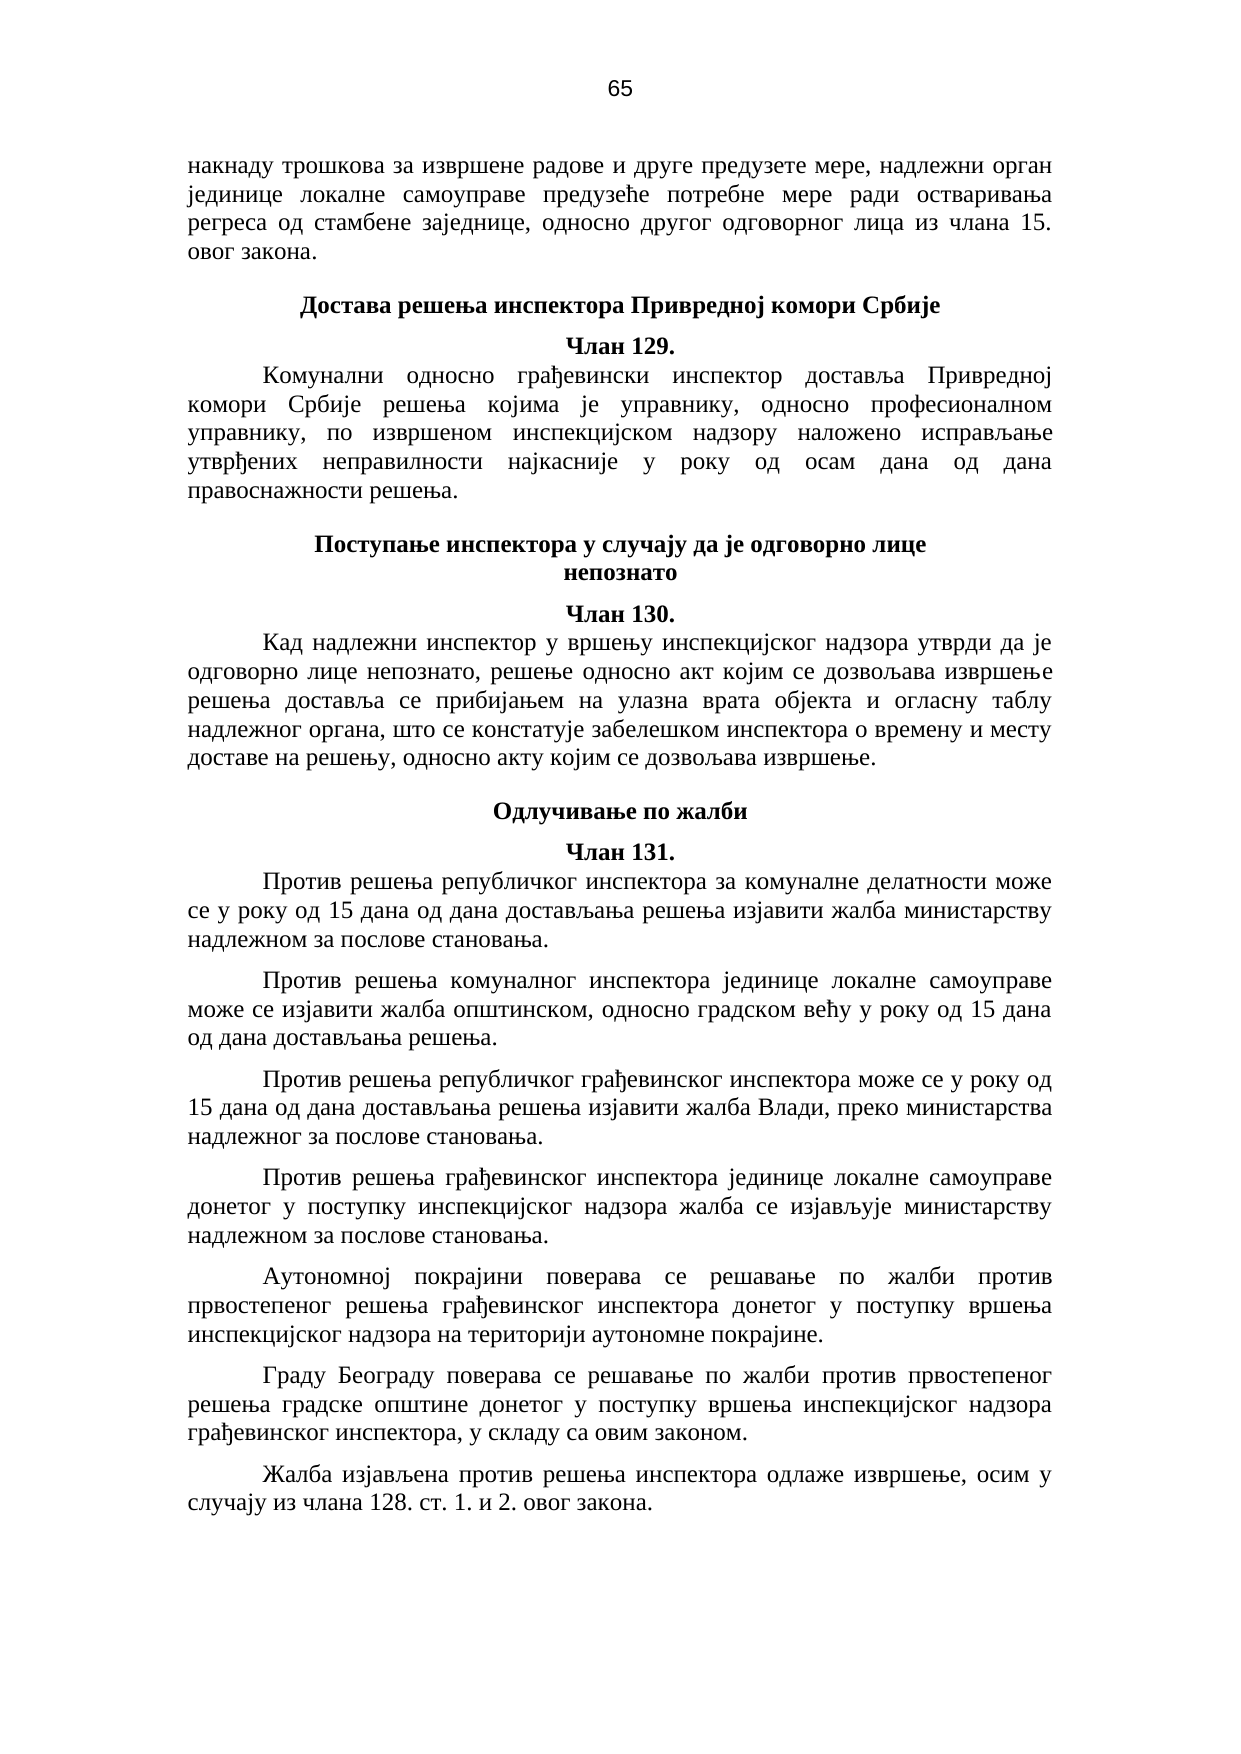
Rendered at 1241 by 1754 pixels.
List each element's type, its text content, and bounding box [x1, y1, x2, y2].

text Поступање инспектора у случају да је одговорно лице непознато [262, 529, 978, 586]
text Одлучивање по жалби [262, 796, 978, 825]
text Против решења републичког грађевинског инспектора може се у року од 15 дана од дана достављања решења изјавити жалба Влади, преко министарства надлежног за послове становања. [187, 1064, 1053, 1150]
text Кад надлежни инспектор у вршењу инспекцијског надзора утврди да је одговорно лице непознато, решење односно акт којим се дозвољава извршење решења доставља се прибијањем на улазна врата објекта и огласну таблу надлежног органа, што се констатује забелешком инспектора о времену и месту доставе на решењу, односно акту којим се дозвољава извршење. [187, 627, 1053, 771]
text Аутономној покрајини поверава се решавање по жалби против првостепеног решења грађевинског инспектора донетог у поступку вршења инспекцијског надзора на територији аутономне покрајине. [187, 1261, 1053, 1347]
text Члан 129. [262, 331, 978, 360]
text Достава решења инспектора Привредној комори Србије [262, 290, 978, 319]
text накнаду трошкова за извршене радове и друге предузете мере, надлежни орган јединице локалне самоуправе предузеће потребне мере ради остваривања регреса од стамбене заједнице, односно другог одговорног лица из члана 15. овог закона. [187, 150, 1053, 265]
text Жалба изјављена против решења инспектора одлаже извршење, осим у случају из члана 128. ст. 1. и 2. овог закона. [187, 1459, 1053, 1516]
text Члан 130. [262, 599, 978, 627]
text Члан 131. [262, 837, 978, 866]
text Против решења комуналног инспектора јединице локалне самоуправе може се изјавити жалба општинском, односно градском већу у року од 15 дана од дана достављања решења. [187, 965, 1053, 1051]
text Комунални односно грађевински инспектор доставља Привредној комори Србије решења којима је управнику, односно професионалном управнику, по извршеном инспекцијском надзору наложено исправљање утврђених неправилности најкасније у року од осам дана од дана правоснажности решења. [187, 360, 1053, 504]
text Против решења грађевинског инспектора јединице локалне самоуправе донетог у поступку инспекцијског надзора жалба се изјављује министарству надлежном за послове становања. [187, 1162, 1053, 1249]
text Против решења републичког инспектора за комуналне делатности може се у року од 15 дана од дана достављања решења изјавити жалба министарству надлежном за послове становања. [187, 866, 1053, 952]
text Граду Београду поверава се решавање по жалби против првостепеног решења градске општине донетог у поступку вршења инспекцијског надзора грађевинског инспектора, у складу са овим законом. [187, 1360, 1053, 1446]
